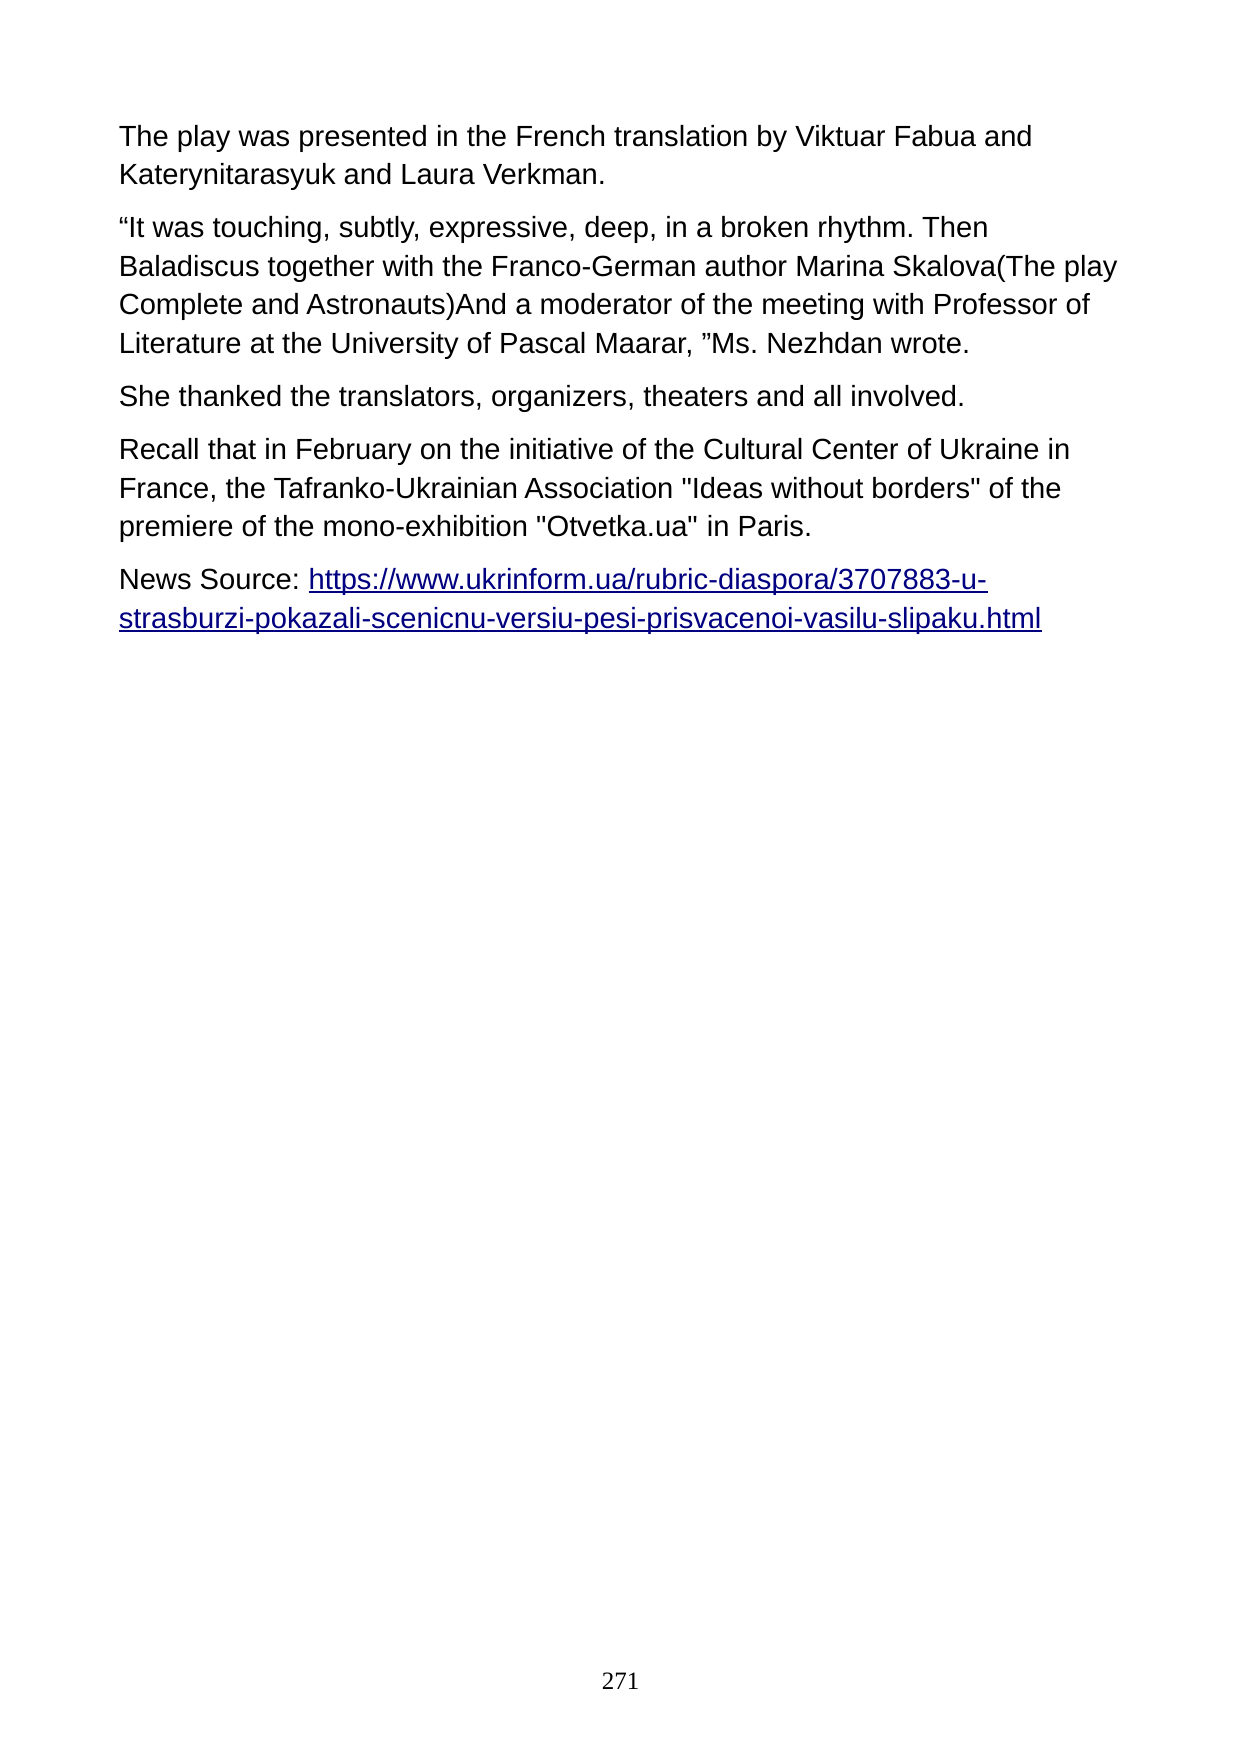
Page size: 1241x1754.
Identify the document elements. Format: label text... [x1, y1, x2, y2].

text “It was touching, subtly, expressive, deep, in a broken rhythm. Then Baladiscus together with the Franco-German author Marina Skalova(The play Complete and Astronauts)And a moderator of the meeting with Professor of Literature at the University of Pascal Maarar, ”Ms. Nezhdan wrote. [118, 210, 1122, 359]
text News Source: https://www.ukrinform.ua/rubric-diaspora/3707883-u-strasburzi-pokazali-scenicnu-versiu-pesi-prisvacenoi-vasilu-slipaku.html [118, 562, 1122, 634]
text The play was presented in the French translation by Viktuar Fabua and Katerynitarasyuk and Laura Verkman. [118, 118, 1122, 191]
text Recall that in February on the initiative of the Cultural Center of Ukraine in France, the Tafranko-Ukrainian Association "Ideas without borders" of the premiere of the mono-exhibition "Otvetka.ua" in Paris. [118, 432, 1122, 543]
text She thanked the translators, organizers, theaters and all involved. [118, 379, 1122, 412]
